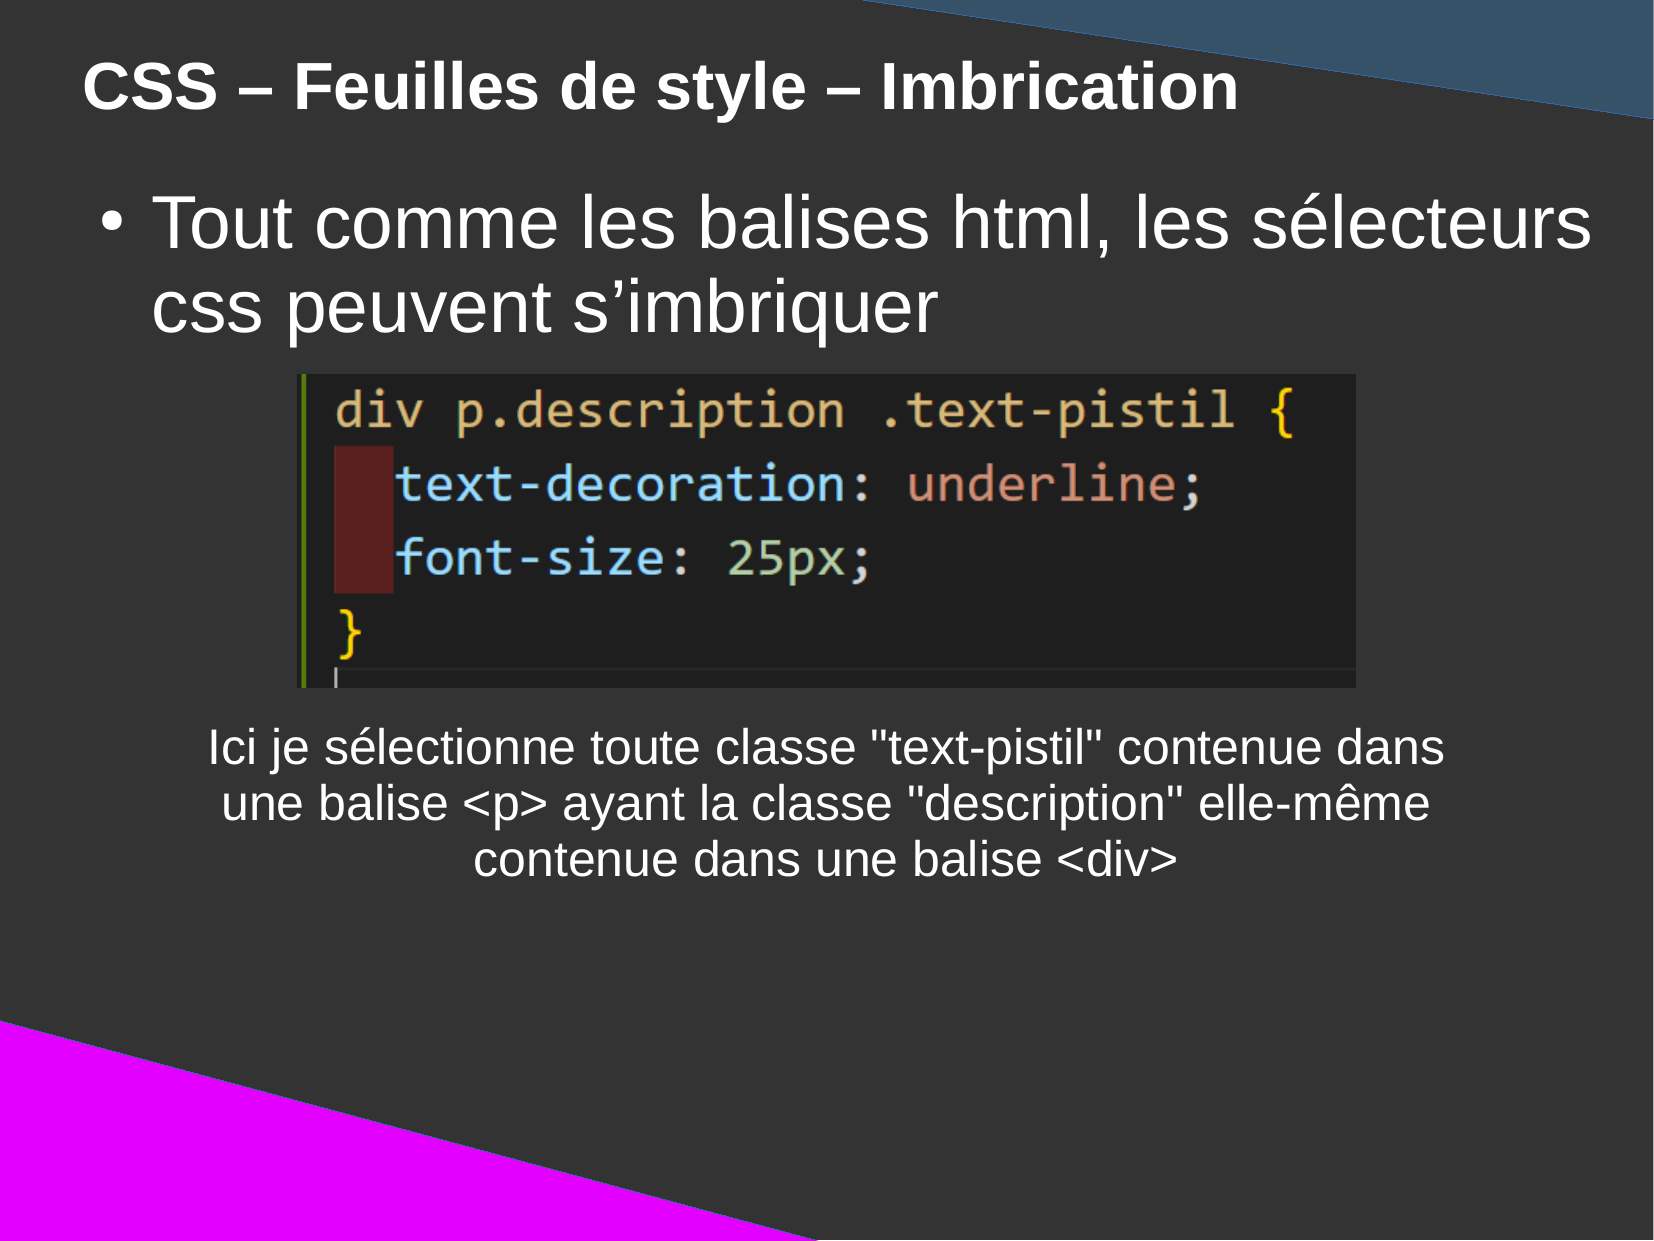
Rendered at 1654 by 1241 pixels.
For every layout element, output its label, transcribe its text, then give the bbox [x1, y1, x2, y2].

text_box [863, 0, 1654, 120]
picture [297, 374, 1356, 688]
text_box [0, 1020, 819, 1241]
title CSS – Feuilles de style – Imbrication [82, 49, 1571, 162]
list Tout comme les balises html, les sélecteurs css peuvent s’imbriquer [80, 180, 1605, 405]
title Ici je sélectionne toute classe "text-pistil" contenue dans une balise <p> ayant la classe "description" elle-même contenue dans une balise <div> [159, 719, 1495, 943]
